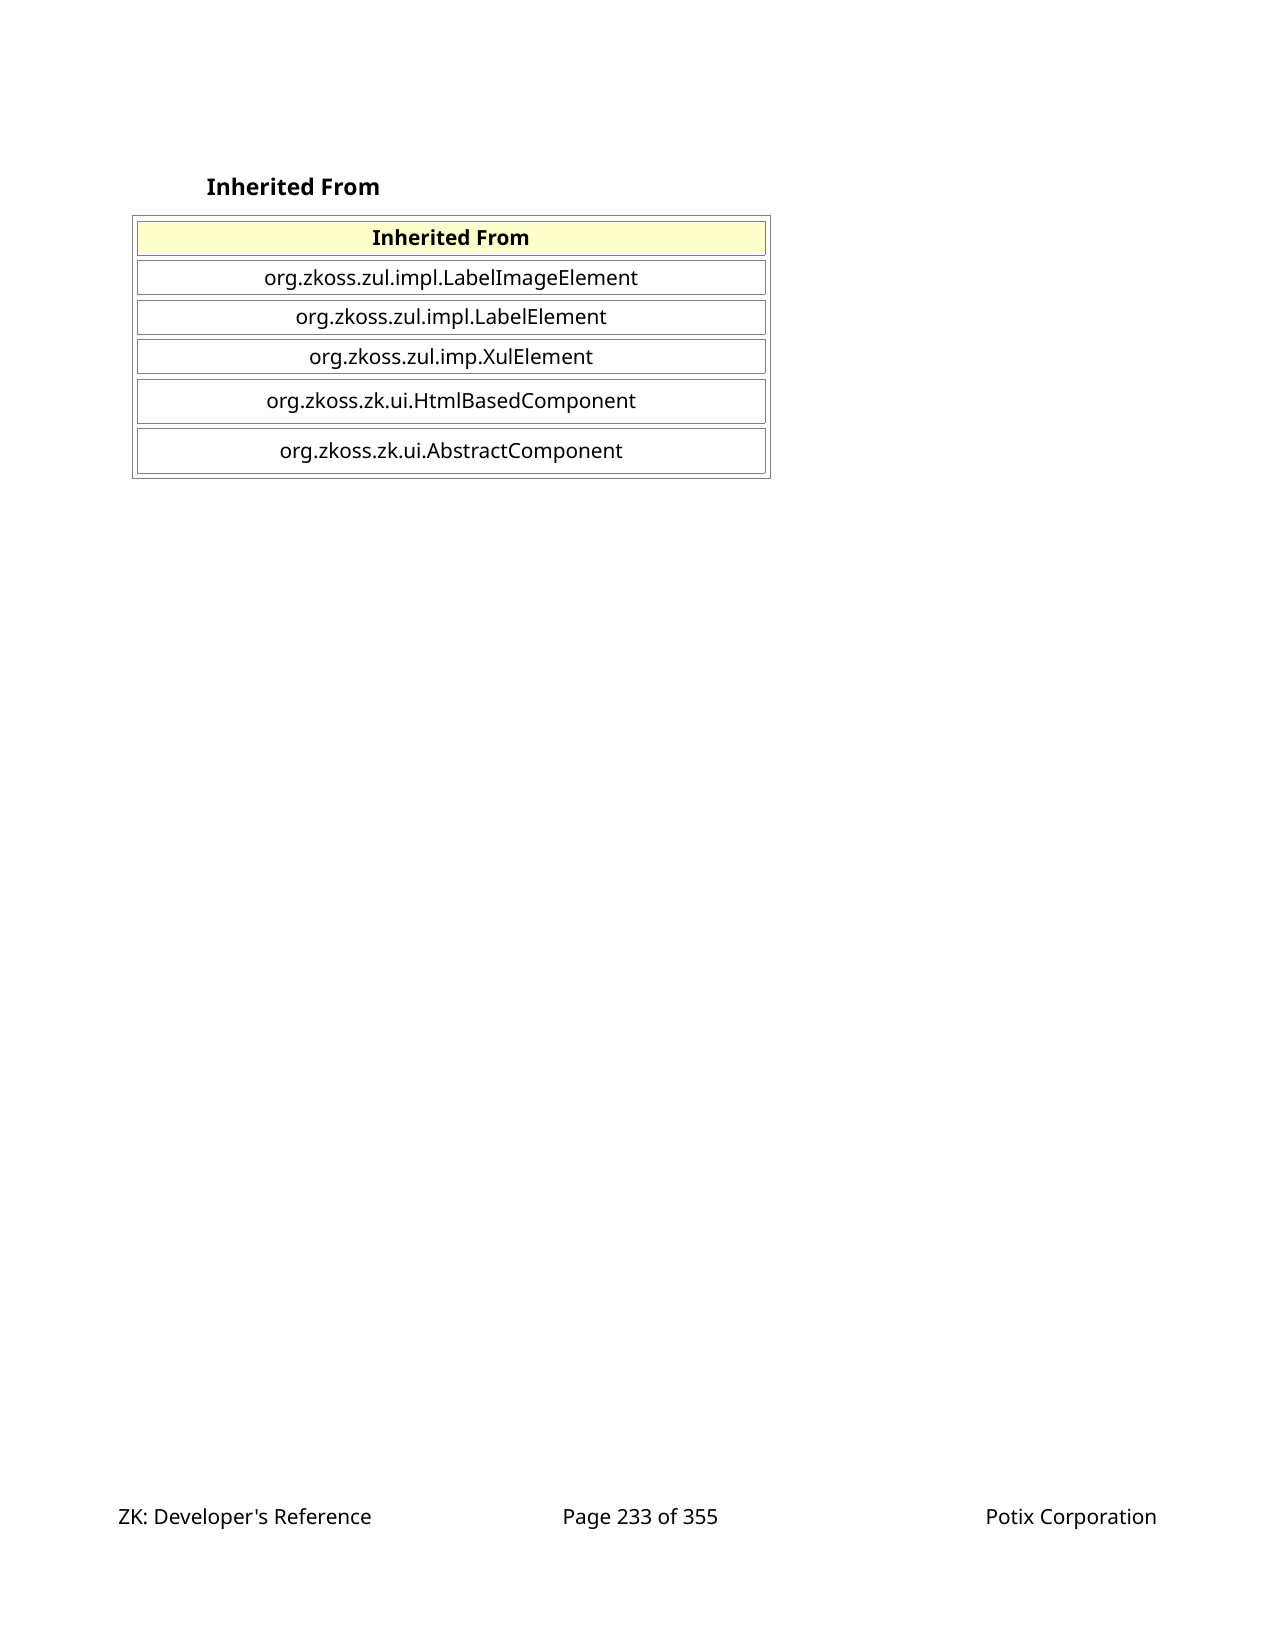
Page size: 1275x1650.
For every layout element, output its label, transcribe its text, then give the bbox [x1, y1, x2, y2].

table_cell org.zkoss.zul.impl.LabelImageElement [134, 255, 768, 294]
table_cell org.zkoss.zul.impl.LabelElement [134, 294, 768, 333]
subtitle Inherited From [207, 171, 1157, 203]
table_cell org.zkoss.zul.imp.XulElement [134, 334, 768, 373]
table_cell org.zkoss.zk.ui.AbstractComponent [134, 423, 768, 473]
table_cell org.zkoss.zk.ui.HtmlBasedComponent [134, 373, 768, 423]
table_header Inherited From [134, 216, 768, 254]
